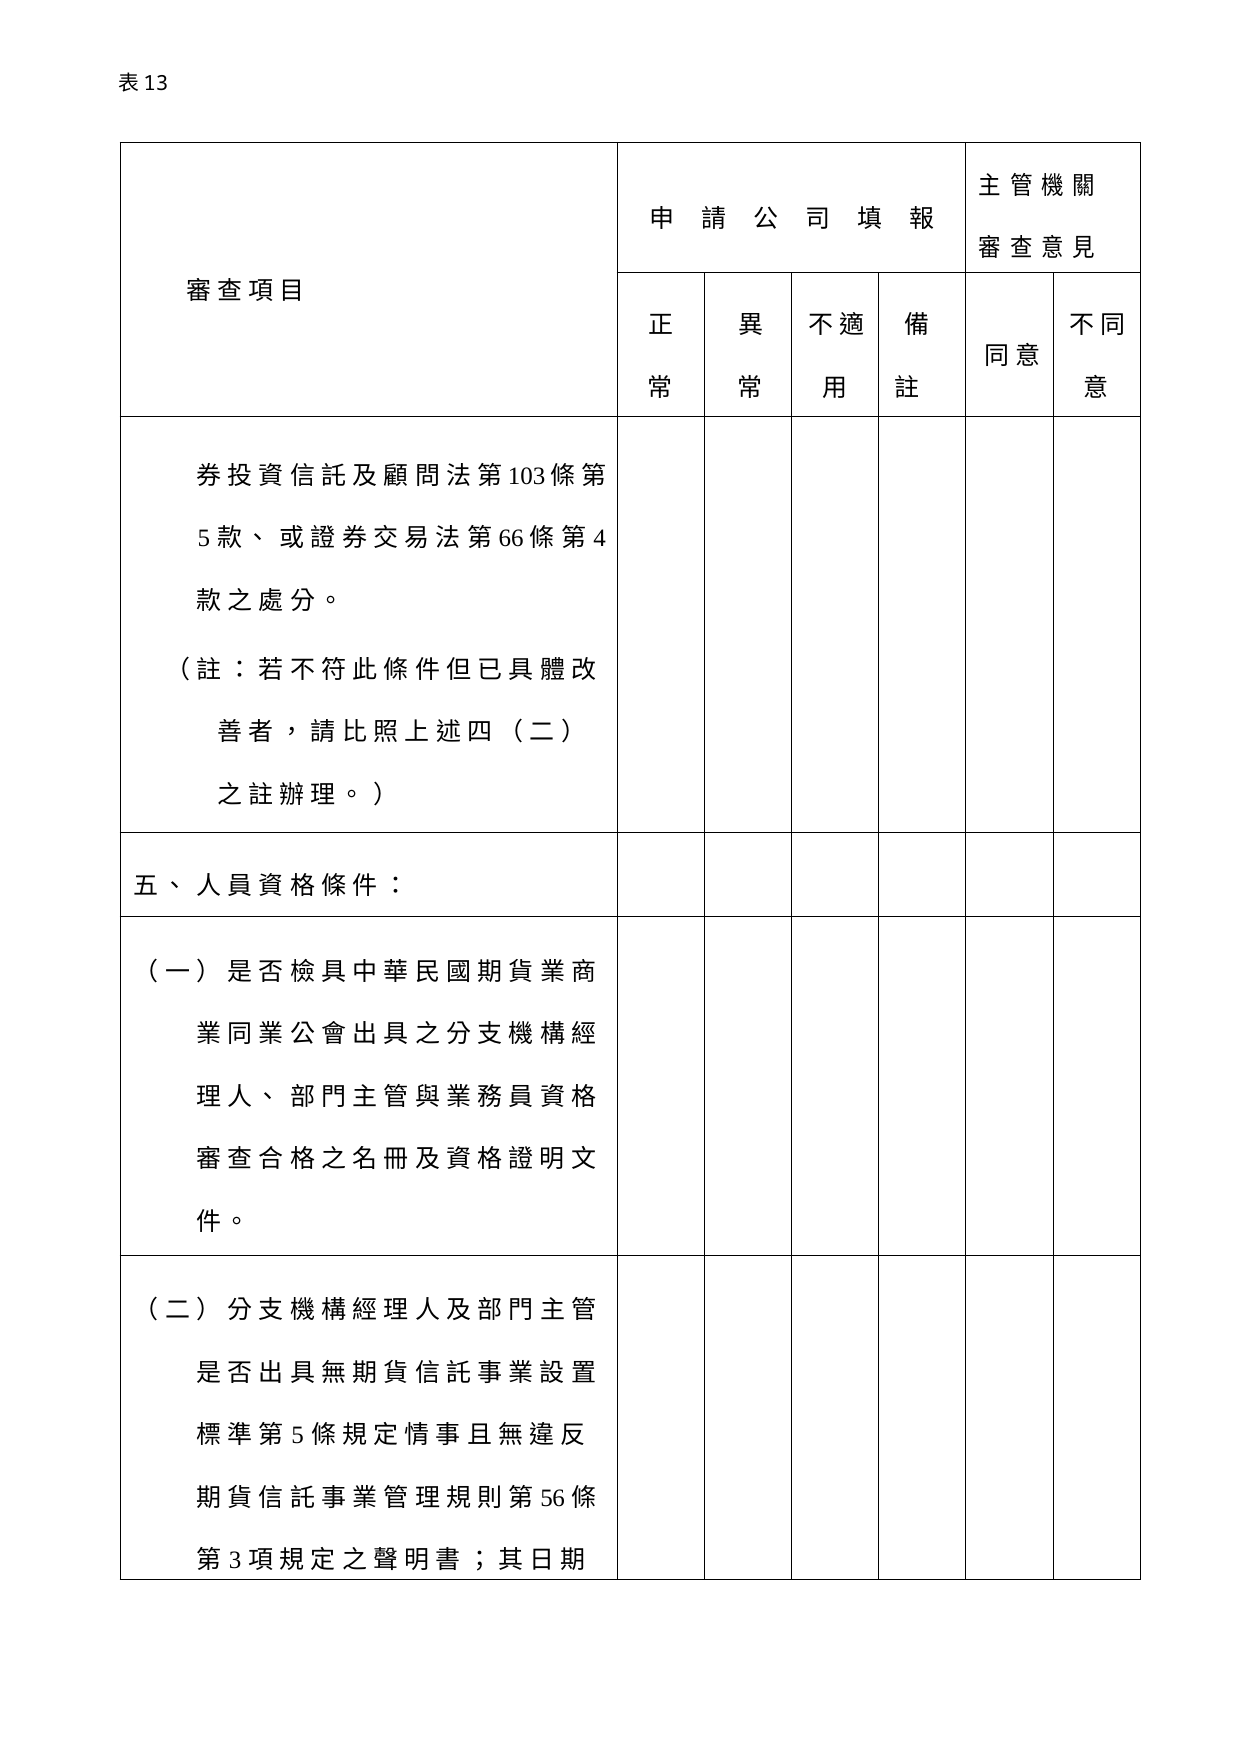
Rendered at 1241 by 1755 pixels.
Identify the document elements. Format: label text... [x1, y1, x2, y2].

table_cell 五、人員資格條件： [121, 833, 617, 916]
table_cell [705, 417, 791, 832]
table_cell [618, 1256, 704, 1579]
table_cell 不同意 [1054, 273, 1140, 416]
table_cell [879, 917, 965, 1255]
table_cell [966, 917, 1053, 1255]
table_cell [1054, 917, 1140, 1255]
table_cell [1054, 833, 1140, 916]
table_header 申 請 公 司 填 報 [618, 143, 965, 272]
table_header 審查項目 [121, 143, 617, 416]
table_cell 券投資信託及顧問法第103條第5款、或證券交易法第66條第4款之處分。 （註：若不符此條件但已具體改善者，請比照上述四（二）之註辦理。） [121, 417, 617, 832]
table_cell [618, 917, 704, 1255]
table_cell [966, 833, 1053, 916]
table_cell [705, 1256, 791, 1579]
table_cell [966, 1256, 1053, 1579]
table_cell 正 常 [618, 273, 704, 416]
table_cell [792, 417, 878, 832]
table_cell [879, 1256, 965, 1579]
table_cell 備 註 [879, 273, 965, 416]
table_cell [879, 417, 965, 832]
table_cell [618, 833, 704, 916]
table_cell [879, 833, 965, 916]
table_cell [792, 917, 878, 1255]
table_cell [618, 417, 704, 832]
table_cell 異 常 [705, 273, 791, 416]
table_cell [705, 833, 791, 916]
table_cell [1054, 417, 1140, 832]
table_cell [966, 417, 1053, 832]
table_cell [792, 833, 878, 916]
table_header 主管機關 審查意見 [966, 143, 1140, 272]
table_cell [1054, 1256, 1140, 1579]
table_cell [792, 1256, 878, 1579]
table_cell （二）分支機構經理人及部門主管是否出具無期貨信託事業設置標準第5條規定情事且無違反期貨信託事業管理規則第56條第3項規定之聲明書；其日期 [121, 1256, 617, 1579]
table_cell 不適用 [792, 273, 878, 416]
table_cell 同意 [966, 273, 1053, 416]
table_cell （一）是否檢具中華民國期貨業商業同業公會出具之分支機構經理人、部門主管與業務員資格審查合格之名冊及資格證明文件。 [121, 917, 617, 1255]
table_cell [705, 917, 791, 1255]
